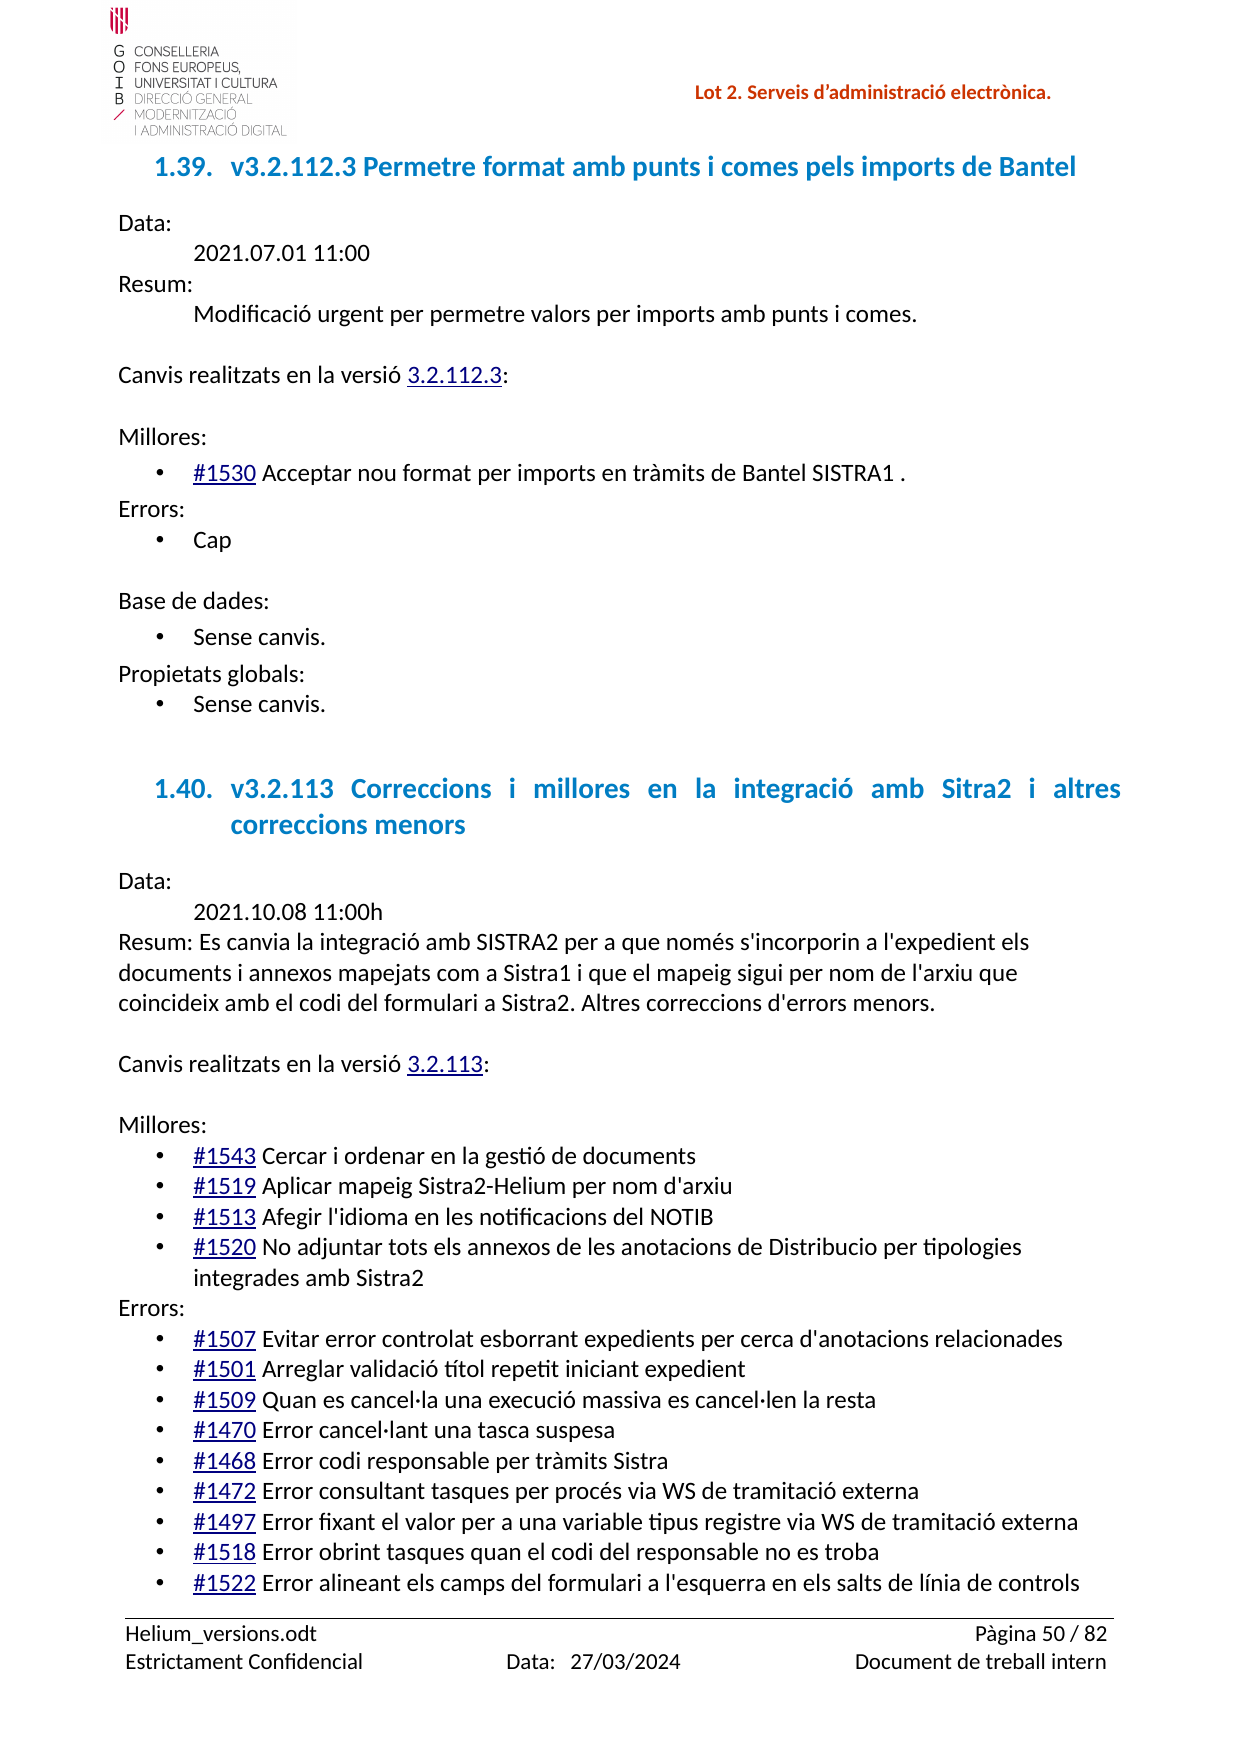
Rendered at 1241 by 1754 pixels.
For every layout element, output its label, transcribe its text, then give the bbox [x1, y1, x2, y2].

list #1522 Error alineant els camps del formulari a l'esquerra en els salts de línia de controls [156, 1567, 1122, 1598]
list #1543 Cercar i ordenar en la gestió de documents [156, 1140, 1122, 1170]
text 2021.10.08 11:00h [118, 896, 1122, 926]
list Sense canvis. [156, 622, 1122, 652]
list #1501 Arreglar validació títol repetit iniciant expedient [156, 1353, 1122, 1384]
text 2021.07.01 11:00 [118, 237, 1122, 268]
text Propietats globals: [118, 658, 1122, 688]
list #1520 No adjuntar tots els annexos de les anotacions de Distribucio per tipologies integrades amb Sistra2 [156, 1231, 1122, 1292]
text Millores: [118, 1109, 1122, 1140]
list #1468 Error codi responsable per tràmits Sistra [156, 1445, 1122, 1476]
text Errors: [118, 1292, 1122, 1323]
text Resum: [118, 268, 1122, 298]
list #1509 Quan es cancel·la una execució massiva es cancel·len la resta [156, 1384, 1122, 1414]
list #1519 Aplicar mapeig Sistra2-Helium per nom d'arxiu [156, 1170, 1122, 1201]
list Sense canvis. [156, 688, 1122, 719]
list #1470 Error cancel·lant una tasca suspesa [156, 1414, 1122, 1445]
list Cap [156, 524, 1122, 554]
text Modificació urgent per permetre valors per imports amb punts i comes. [118, 298, 1122, 329]
text Millores: [118, 421, 1122, 451]
subtitle v3.2.113 Correccions i millores en la integració amb Sitra2 i altres correccions menors [153, 770, 1122, 841]
list #1472 Error consultant tasques per procés via WS de tramitació externa [156, 1476, 1122, 1506]
list #1497 Error fixant el valor per a una variable tipus registre via WS de tramitació externa [156, 1506, 1122, 1537]
text Resum: Es canvia la integració amb SISTRA2 per a que només s'incorporin a l'expedient els documents i annexos mapejats com a Sistra1 i que el mapeig sigui per nom de l'arxiu que coincideix amb el codi del formulari a Sistra2. Altres correccions d'errors menors. [118, 926, 1122, 1018]
text Canvis realitzats en la versió 3.2.112.3: [118, 359, 1122, 390]
text Canvis realitzats en la versió 3.2.113: [118, 1048, 1122, 1079]
list #1507 Evitar error controlat esborrant expedients per cerca d'anotacions relacionades [156, 1323, 1122, 1353]
text Errors: [118, 493, 1122, 524]
list #1530 Acceptar nou format per imports en tràmits de Bantel SISTRA1 . [156, 457, 1122, 488]
text Base de dades: [118, 585, 1122, 616]
text Data: [118, 207, 1122, 237]
text Data: [118, 865, 1122, 896]
picture [100, 0, 297, 144]
list #1518 Error obrint tasques quan el codi del responsable no es troba [156, 1537, 1122, 1567]
subtitle v3.2.112.3 Permetre format amb punts i comes pels imports de Bantel [153, 148, 1122, 183]
list #1513 Afegir l'idioma en les notificacions del NOTIB [156, 1201, 1122, 1231]
